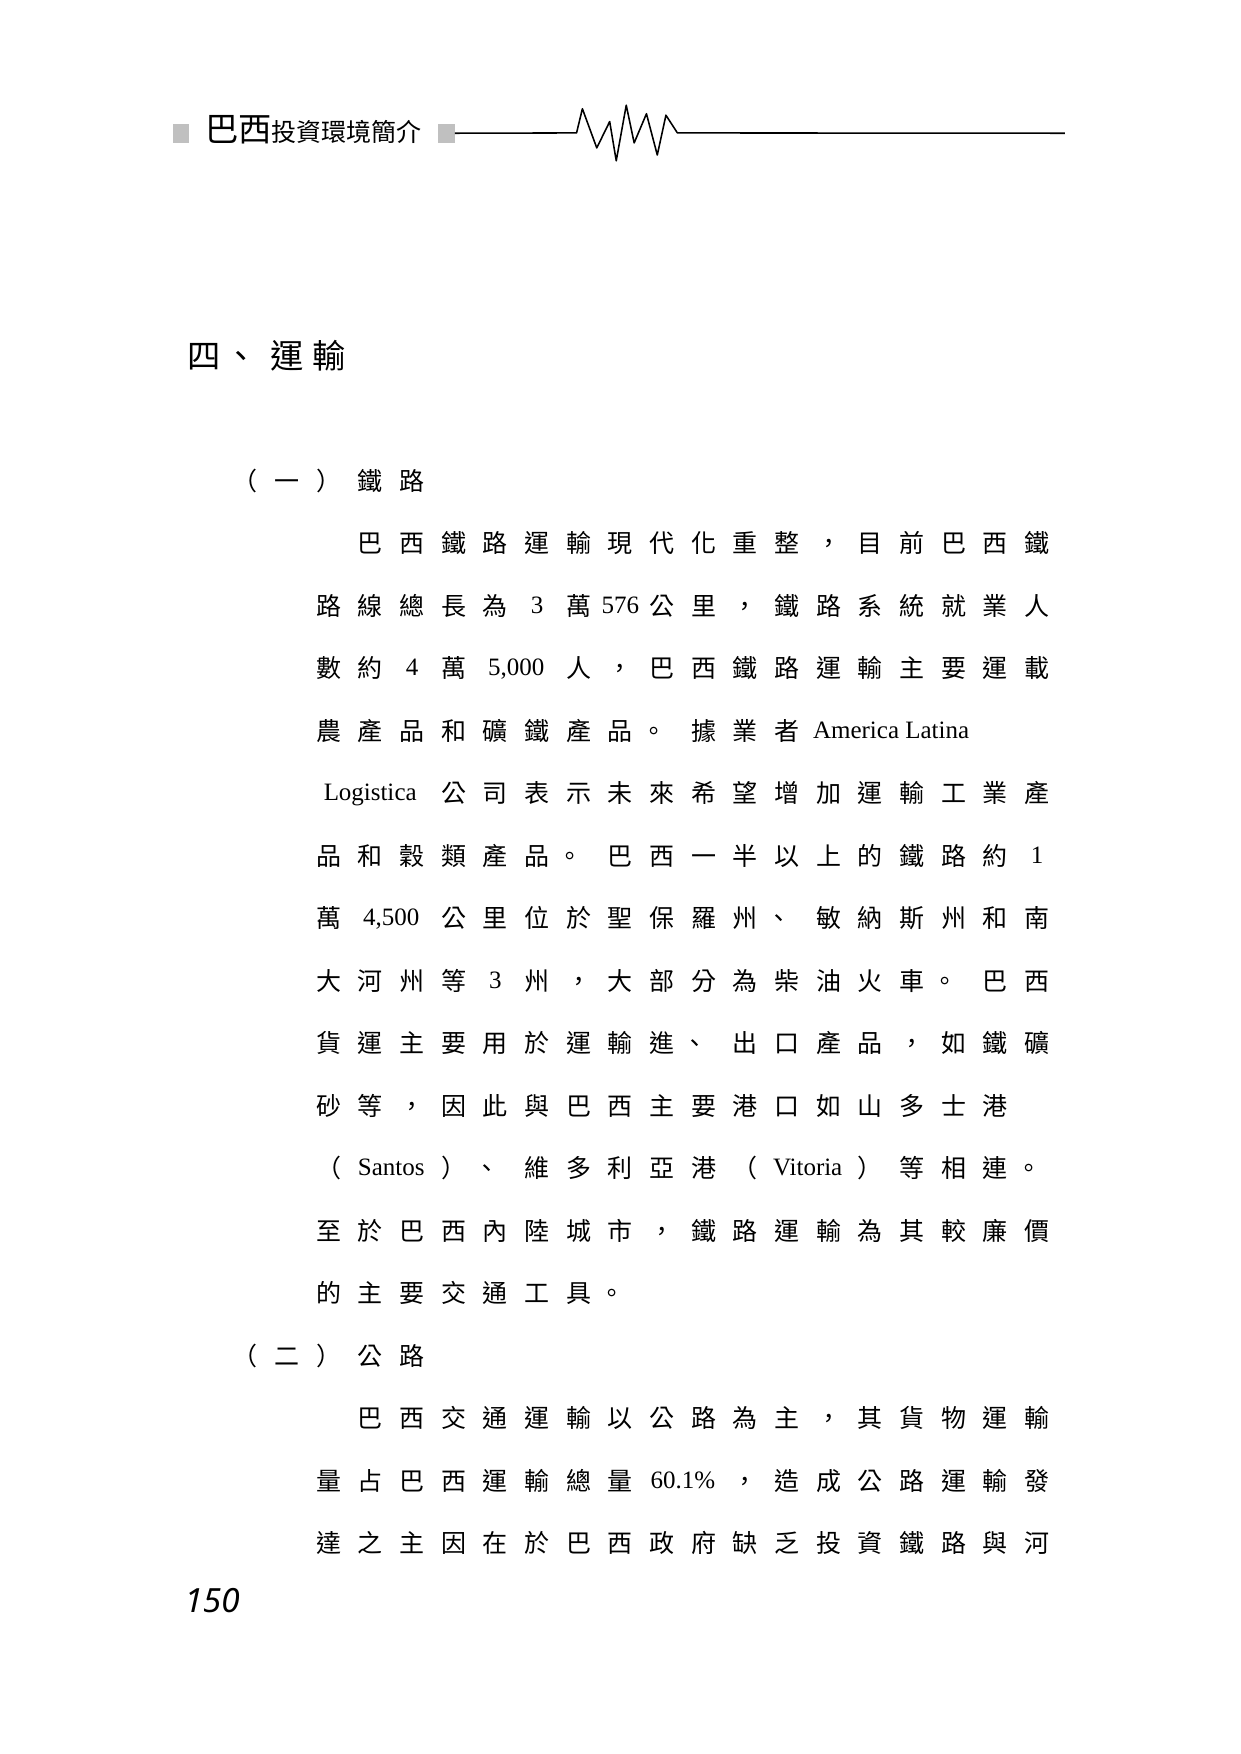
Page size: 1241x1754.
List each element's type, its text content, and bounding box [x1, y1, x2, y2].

text （二）公路 [207, 1313, 1058, 1375]
text 巴西交通運輸以公路為主，其貨物運輸量占巴西運輸總量60.1%，造成公路運輸發達之主因在於巴西政府缺乏投資鐵路與河 [281, 1375, 1058, 1563]
text 四、運輸 [183, 313, 1058, 375]
text 巴西鐵路運輸現代化重整，目前巴西鐵路線總長為3萬576公里，鐵路系統就業人數約4萬5,000人，巴西鐵路運輸主要運載農產品和礦鐵產品。據業者America Latina Logistica公司表示未來希望增加運輸工業產品和穀類產品。巴西一半以上的鐵路約1萬4,500公里位於聖保羅州、敏納斯州和南大河州等3州，大部分為柴油火車。巴西貨運主要用於運輸進、出口產品，如鐵礦砂等，因此與巴西主要港口如山多士港（Santos）、維多利亞港（Vitoria）等相連。至於巴西內陸城市，鐵路運輸為其較廉價的主要交通工具。 [281, 500, 1058, 1313]
text （一）鐵路 [207, 438, 1058, 500]
